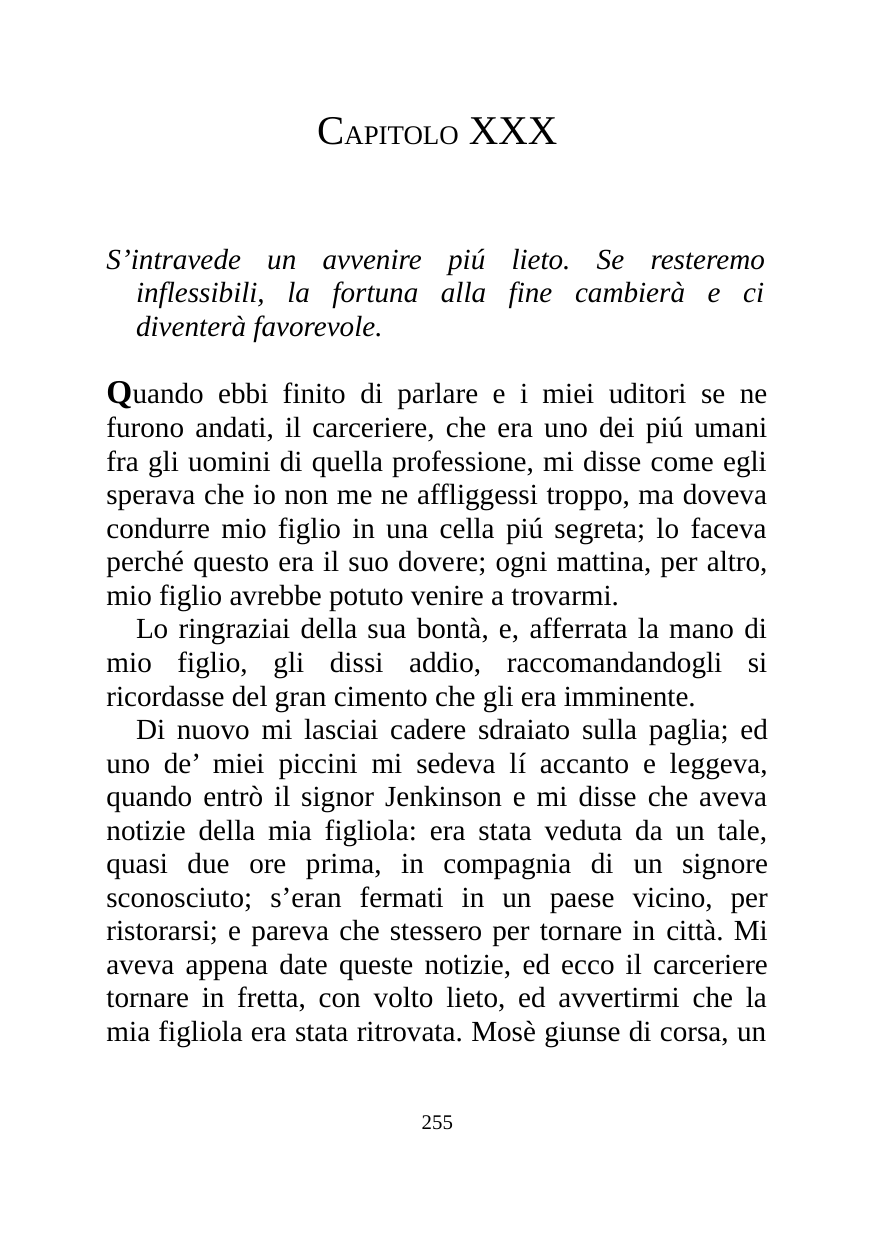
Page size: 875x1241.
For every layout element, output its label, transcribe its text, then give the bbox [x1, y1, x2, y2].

text Di nuovo mi lasciai cadere sdraiato sulla paglia; ed uno de’ miei piccini mi sedeva lí accanto e leggeva, quando entrò il signor Jenkinson e mi disse che aveva notizie della mia figliola: era stata veduta da un tale, quasi due ore prima, in compagnia di un signore sconosciuto; s’eran fermati in un paese vicino, per ristorarsi; e pareva che stessero per tornare in città. Mi aveva appena date queste notizie, ed ecco il carceriere tornare in fretta, con volto lieto, ed avvertirmi che la mia figliola era stata ritrovata. Mosè giunse di corsa, un [106, 712, 768, 1048]
subtitle Capitolo XXX [106, 106, 768, 153]
subtitle S’intravede un avvenire piú lieto. Se resteremo inflessibili, la fortuna alla fine cambierà e ci diventerà favorevole. [106, 242, 768, 342]
text Quando ebbi finito di parlare e i miei uditori se ne furono andati, il carceriere, che era uno dei piú umani fra gli uomini di quella professione, mi disse come egli sperava che io non me ne affliggessi troppo, ma doveva condurre mio figlio in una cella piú segreta; lo faceva perché questo era il suo dovere; ogni mattina, per altro, mio figlio avrebbe potuto venire a trovarmi. [106, 372, 768, 612]
text Lo ringraziai della sua bontà, e, afferrata la mano di mio figlio, gli dissi addio, raccomandandogli si ricordasse del gran cimento che gli era imminente. [106, 612, 768, 712]
